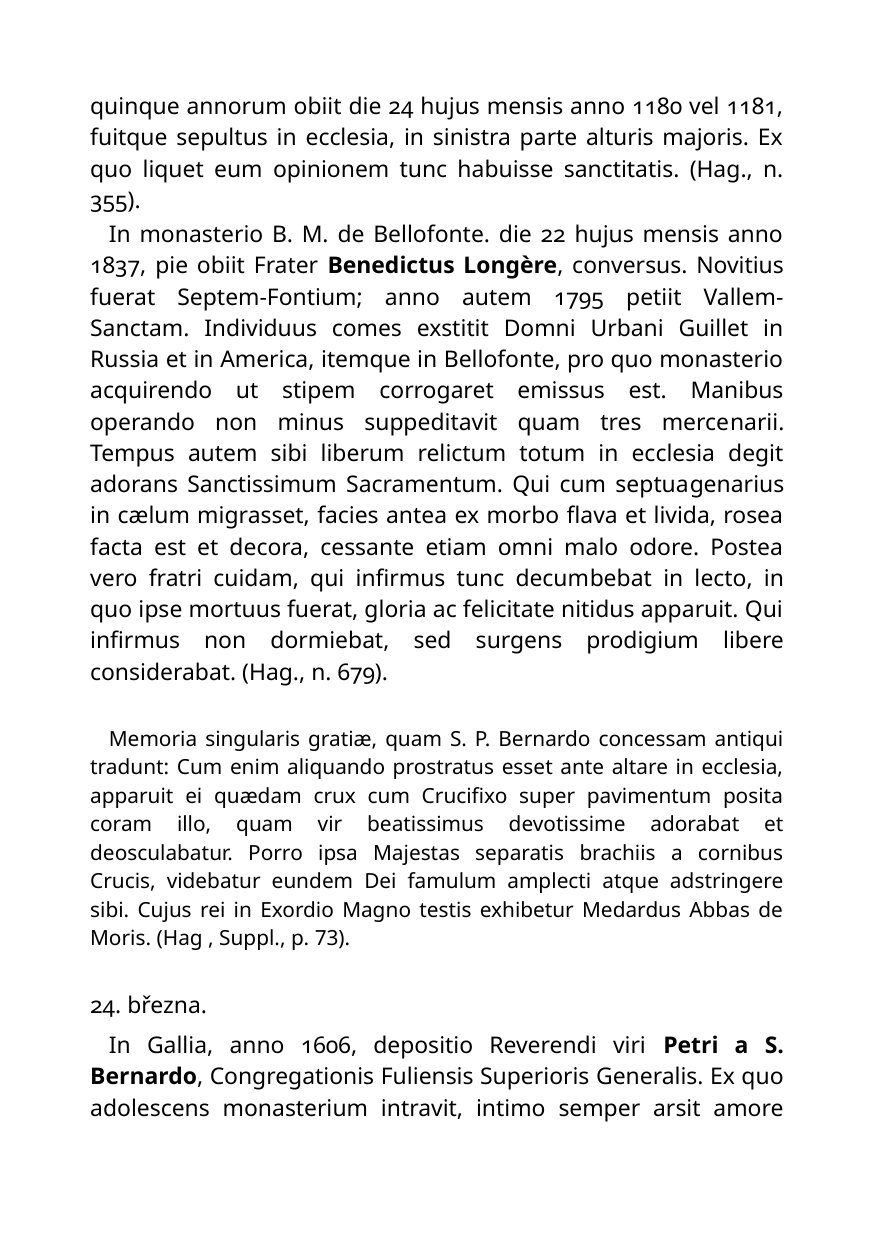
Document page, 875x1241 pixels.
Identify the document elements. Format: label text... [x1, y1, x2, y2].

text quinque annorum obiit die 24 hujus mensis anno 1180 vel 1181, fuitque sepultus in ecclesia, in sinistra parte alturis majoris. Ex quo liquet eum opinionem tunc habuisse sanctitatis. (Hag., n. 355). [90, 90, 784, 215]
text 24. března. [90, 989, 784, 1020]
text In Gallia, anno 1606, depositio Reverendi viri Petri a S. Bernardo, Congregationis Fuliensis Superioris Generalis. Ex quo adolescens monasterium intravit, intimo semper arsit amore [90, 1029, 784, 1123]
text Memoria singularis gratiæ, quam S. P. Bernardo concessam antiqui tradunt: Cum enim aliquando prostratus esset ante altare in ecclesia, apparuit ei quædam crux cum Crucifixo super pavimentum posita coram illo, quam vir beatissimus devotissime adorabat et deosculabatur. Porro ipsa Majestas separatis brachiis a cornibus Crucis, videbatur eundem Dei famulum amplecti atque adstringere sibi. Cujus rei in Exordio Magno testis exhibetur Medardus Abbas de Moris. (Hag , Suppl., p. 73). [90, 724, 784, 952]
text In monasterio B. M. de Bellofonte. die 22 hujus mensis anno 1837, pie obiit Frater Benedictus Longère, conversus. Novitius fuerat Septem-Fontium; anno autem 1795 petiit Vallem-Sanctam. Individuus comes exstitit Domni Urbani Guillet in Russia et in America, itemque in Bellofonte, pro quo monasterio acquirendo ut stipem corrogaret emissus est. Manibus operando non minus suppeditavit quam tres merce­narii. Tempus autem sibi liberum relictum totum in ecclesia degit adorans Sanctissimum Sacramentum. Qui cum septua­genarius in cælum migrasset, facies antea ex morbo flava et livida, rosea facta est et decora, cessante etiam omni malo odore. Postea vero fratri cuidam, qui infirmus tunc decum­bebat in lecto, in quo ipse mortuus fuerat, gloria ac felicitate nitidus apparuit. Qui infirmus non dormiebat, sed surgens prodigium libere considerabat. (Hag., n. 679). [90, 218, 784, 687]
